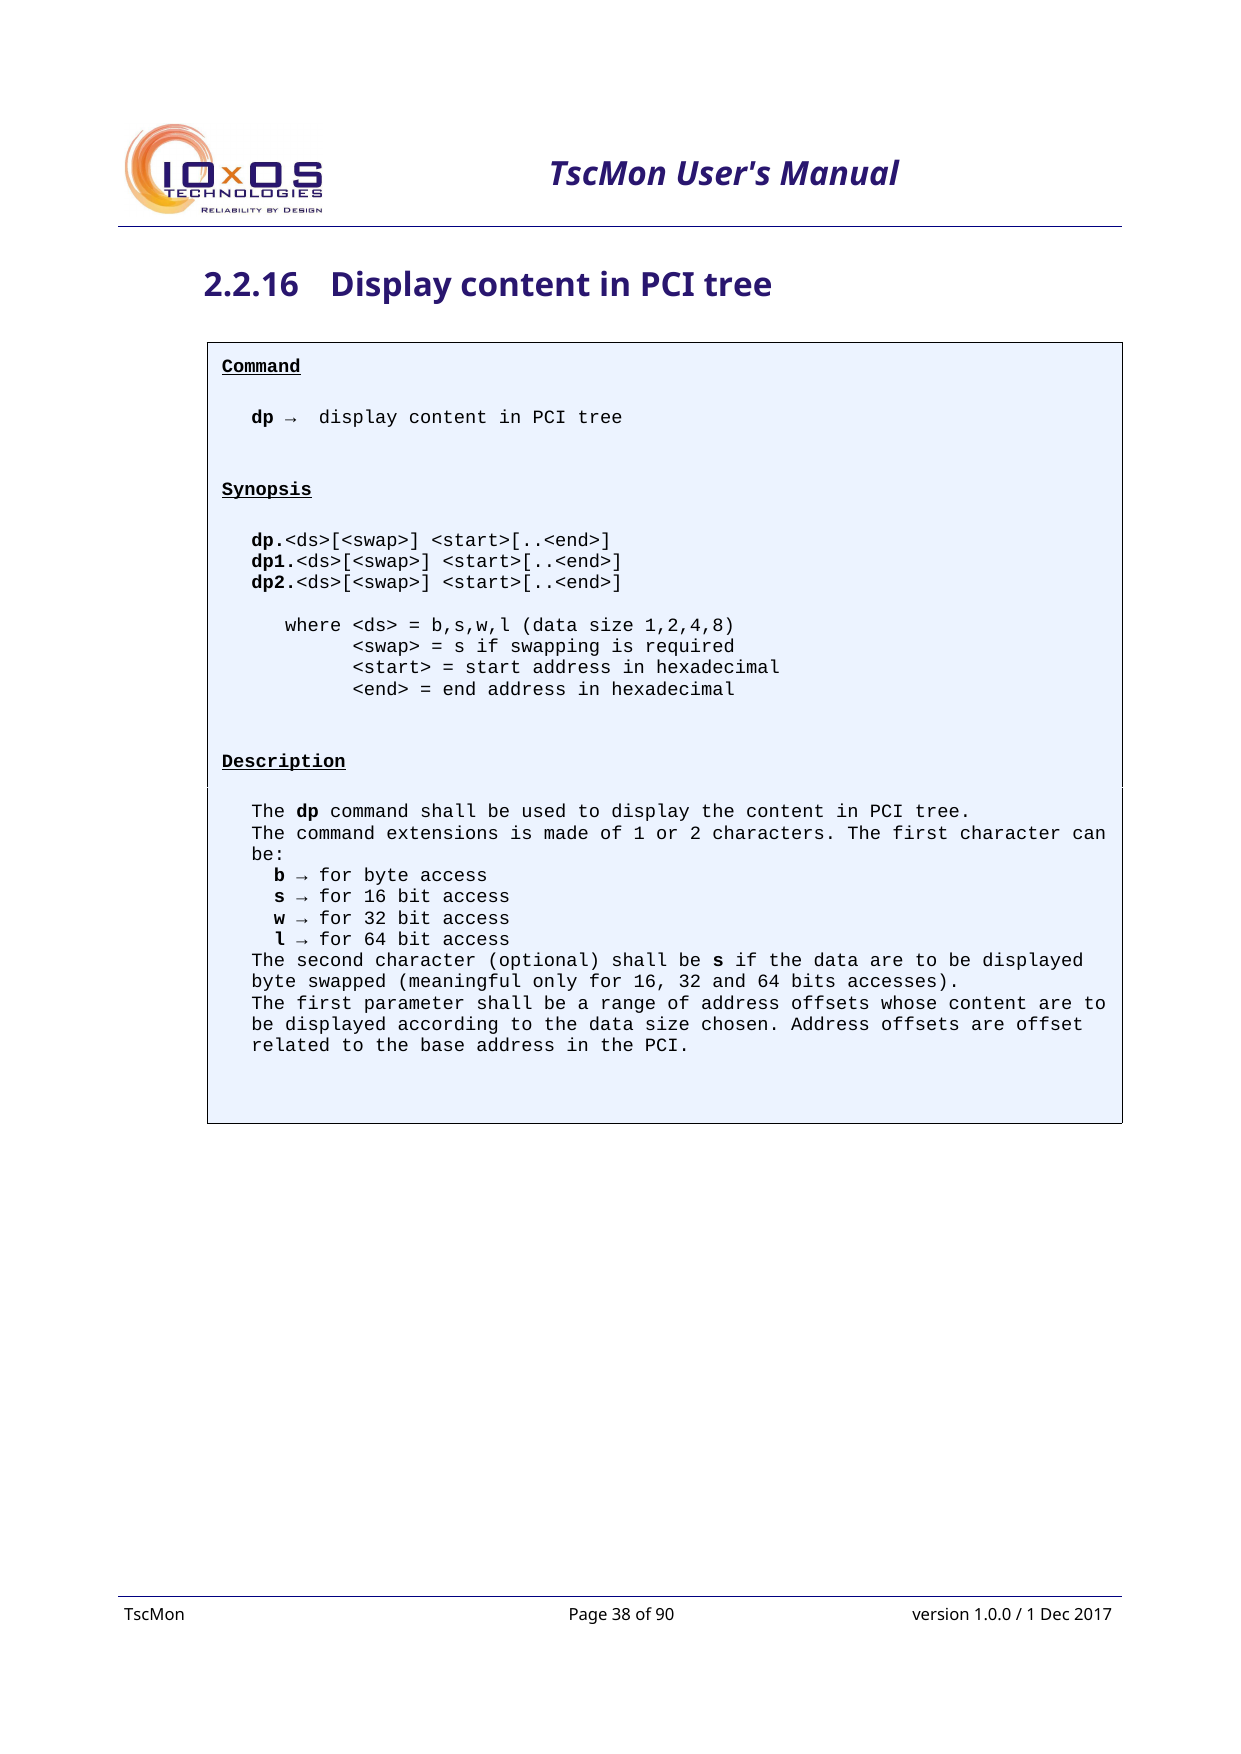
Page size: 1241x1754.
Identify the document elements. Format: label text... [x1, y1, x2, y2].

picture [123, 123, 323, 217]
text l → for 64 bit access [208, 930, 1122, 951]
subtitle Description [208, 737, 1122, 787]
text <end> = end address in hexadecimal [208, 679, 1122, 701]
text s → for 16 bit access [208, 887, 1122, 908]
text w → for 32 bit access [208, 908, 1122, 930]
subtitle Display content in PCI tree [195, 261, 1122, 306]
text dp2.<ds>[<swap>] <start>[..<end>] [208, 573, 1122, 594]
text Command [208, 343, 1122, 393]
text The second character (optional) shall be s if the data are to be displayed byte swapped (meaningful only for 16, 32 and 64 bits accesses). [208, 951, 1122, 993]
text The command extensions is made of 1 or 2 characters. The first character can be: [208, 823, 1122, 866]
text dp → display content in PCI tree [208, 393, 1122, 429]
text <swap> = s if swapping is required [208, 637, 1122, 658]
text The first parameter shall be a range of address offsets whose content are to be displayed according to the data size chosen. Address offsets are offset related to the base address in the PCI. [208, 993, 1122, 1072]
subtitle Synopsis [208, 465, 1122, 516]
text where <ds> = b,s,w,l (data size 1,2,4,8) [208, 616, 1122, 637]
text b → for byte access [208, 866, 1122, 887]
text dp.<ds>[<swap>] <start>[..<end>] [208, 516, 1122, 552]
text <start> = start address in hexadecimal [208, 658, 1122, 679]
text dp1.<ds>[<swap>] <start>[..<end>] [208, 552, 1122, 573]
text The dp command shall be used to display the content in PCI tree. [208, 787, 1122, 823]
